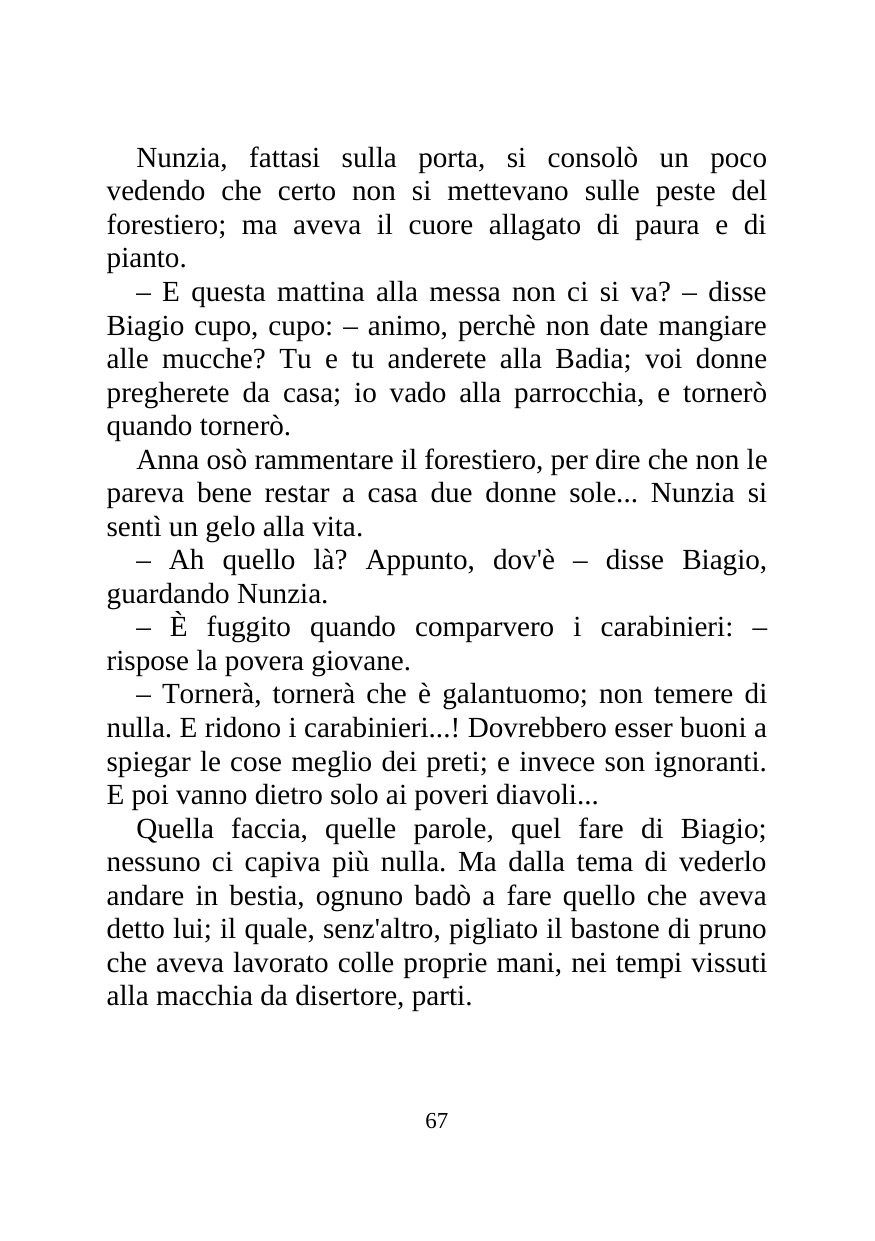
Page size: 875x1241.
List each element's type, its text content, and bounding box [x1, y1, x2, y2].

text – Ah quello là? Appunto, dov'è – disse Biagio, guardando Nunzia. [106, 542, 768, 609]
text – E questa mattina alla messa non ci si va? – disse Biagio cupo, cupo: – animo, perchè non date mangiare alle mucche? Tu e tu anderete alla Badia; voi donne pregherete da casa; io vado alla parrocchia, e tornerò quando tornerò. [106, 274, 768, 442]
text – Tornerà, tornerà che è galantuomo; non temere di nulla. E ridono i carabinieri...! Dovrebbero esser buoni a spiegar le cose meglio dei preti; e invece son ignoranti. E poi vanno dietro solo ai poveri diavoli... [106, 677, 768, 811]
text Quella faccia, quelle parole, quel fare di Biagio; nessuno ci capiva più nulla. Ma dalla tema di vederlo andare in bestia, ognuno badò a fare quello che aveva detto lui; il quale, senz'altro, pigliato il bastone di pruno che aveva lavorato colle proprie mani, nei tempi vissuti alla macchia da disertore, parti. [106, 811, 768, 1012]
text Nunzia, fattasi sulla porta, si consolò un poco vedendo che certo non si mettevano sulle peste del forestiero; ma aveva il cuore allagato di paura e di pianto. [106, 140, 768, 274]
text – È fuggito quando comparvero i carabinieri: – rispose la povera giovane. [106, 609, 768, 677]
text Anna osò rammentare il forestiero, per dire che non le pareva bene restar a casa due donne sole... Nunzia si sentì un gelo alla vita. [106, 442, 768, 542]
